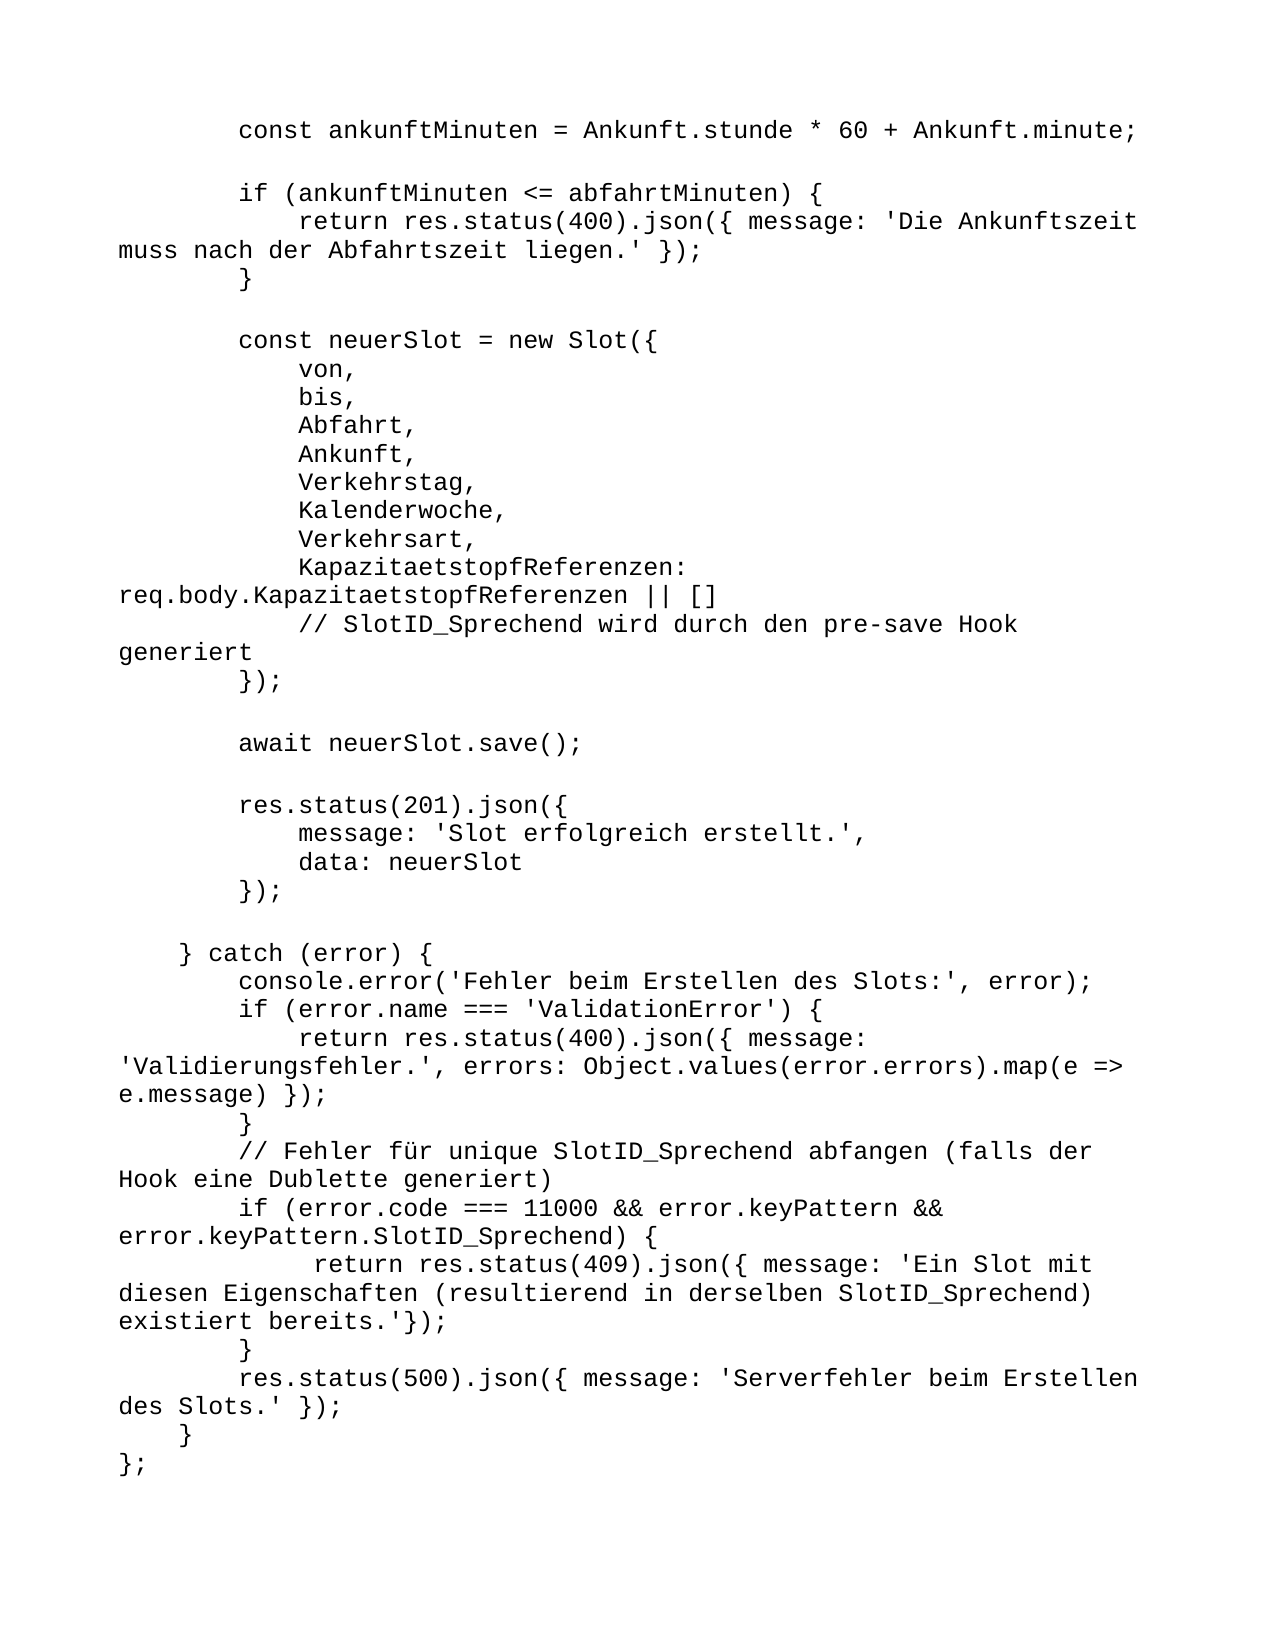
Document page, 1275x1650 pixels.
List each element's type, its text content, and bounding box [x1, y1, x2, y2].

text }; [118, 1450, 1157, 1478]
text } [118, 266, 1157, 294]
text Verkehrsart, [118, 526, 1157, 554]
text return res.status(400).json({ message: 'Die Ankunftszeit muss nach der Abfahrtszeit liegen.' }); [118, 209, 1157, 266]
text }); [118, 878, 1157, 906]
text Ankunft, [118, 441, 1157, 469]
text bis, [118, 384, 1157, 413]
text console.error('Fehler beim Erstellen des Slots:', error); [118, 968, 1157, 997]
text } [118, 1110, 1157, 1138]
text return res.status(409).json({ message: 'Ein Slot mit diesen Eigenschaften (resultierend in derselben SlotID_Sprechend) existiert bereits.'}); [118, 1252, 1157, 1337]
text res.status(500).json({ message: 'Serverfehler beim Erstellen des Slots.' }); [118, 1365, 1157, 1422]
text const ankunftMinuten = Ankunft.stunde * 60 + Ankunft.minute; [118, 118, 1157, 146]
text } [118, 1337, 1157, 1365]
text }); [118, 668, 1157, 696]
text // SlotID_Sprechend wird durch den pre-save Hook generiert [118, 611, 1157, 668]
text if (ankunftMinuten <= abfahrtMinuten) { [118, 181, 1157, 209]
text Verkehrstag, [118, 469, 1157, 498]
text const neuerSlot = new Slot({ [118, 328, 1157, 356]
text return res.status(400).json({ message: 'Validierungsfehler.', errors: Object.values(error.errors).map(e => e.message) }); [118, 1025, 1157, 1110]
text } catch (error) { [118, 940, 1157, 968]
text if (error.code === 11000 && error.keyPattern && error.keyPattern.SlotID_Sprechend) { [118, 1195, 1157, 1252]
text message: 'Slot erfolgreich erstellt.', [118, 821, 1157, 849]
text // Fehler für unique SlotID_Sprechend abfangen (falls der Hook eine Dublette generiert) [118, 1138, 1157, 1195]
text if (error.name === 'ValidationError') { [118, 997, 1157, 1025]
text Kalenderwoche, [118, 498, 1157, 526]
text } [118, 1422, 1157, 1450]
text von, [118, 356, 1157, 384]
text KapazitaetstopfReferenzen: req.body.KapazitaetstopfReferenzen || [] [118, 554, 1157, 611]
text res.status(201).json({ [118, 793, 1157, 821]
text data: neuerSlot [118, 849, 1157, 878]
text Abfahrt, [118, 413, 1157, 441]
text await neuerSlot.save(); [118, 730, 1157, 759]
